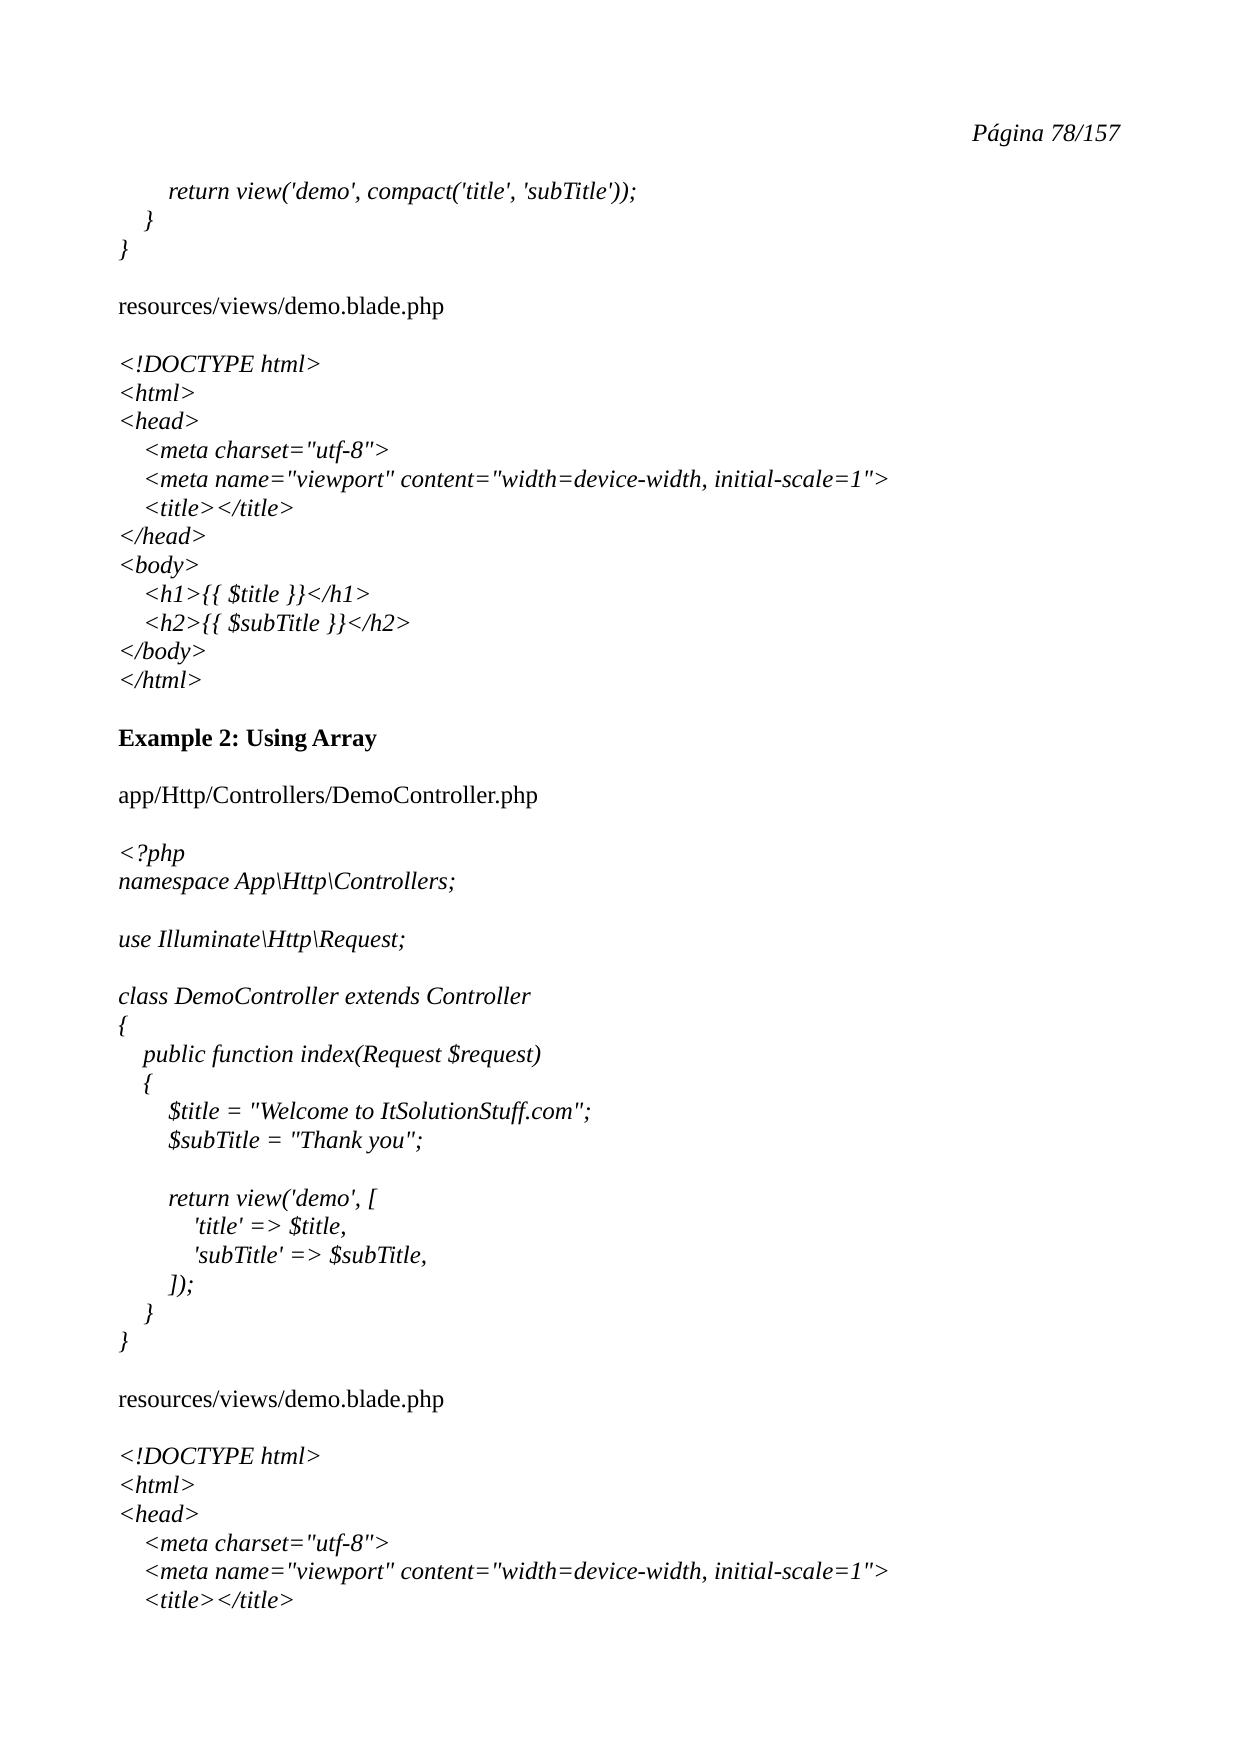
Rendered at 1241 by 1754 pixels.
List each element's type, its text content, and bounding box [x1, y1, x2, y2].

text <h1>{{ $title }}</h1> [118, 579, 1122, 608]
text <html> [118, 378, 1122, 406]
text <meta name="viewport" content="width=device-width, initial-scale=1"> [118, 1556, 1122, 1585]
text } [118, 205, 1122, 234]
text <!DOCTYPE html> [118, 349, 1122, 378]
text return view('demo', [ [118, 1183, 1122, 1211]
text <head> [118, 406, 1122, 435]
text app/Http/Controllers/DemoController.php [118, 780, 1122, 809]
text ]); [118, 1269, 1122, 1298]
text use Illuminate\Http\Request; [118, 924, 1122, 953]
text 'subTitle' => $subTitle, [118, 1240, 1122, 1269]
text <body> [118, 550, 1122, 579]
text class DemoController extends Controller [118, 981, 1122, 1010]
text </body> [118, 636, 1122, 665]
text <html> [118, 1470, 1122, 1499]
text <h2>{{ $subTitle }}</h2> [118, 608, 1122, 636]
text <head> [118, 1499, 1122, 1528]
text <meta charset="utf-8"> [118, 435, 1122, 464]
text $title = "Welcome to ItSolutionStuff.com"; [118, 1096, 1122, 1125]
text { [118, 1068, 1122, 1096]
text 'title' => $title, [118, 1211, 1122, 1240]
text <title></title> [118, 493, 1122, 521]
text namespace App\Http\Controllers; [118, 866, 1122, 895]
text <meta name="viewport" content="width=device-width, initial-scale=1"> [118, 464, 1122, 493]
text return view('demo', compact('title', 'subTitle')); [118, 176, 1122, 205]
text <?php [118, 838, 1122, 866]
text <!DOCTYPE html> [118, 1441, 1122, 1470]
text <meta charset="utf-8"> [118, 1528, 1122, 1556]
text resources/views/demo.blade.php [118, 1384, 1122, 1413]
text } [118, 1326, 1122, 1355]
text public function index(Request $request) [118, 1039, 1122, 1068]
text } [118, 234, 1122, 263]
text <title></title> [118, 1585, 1122, 1614]
text } [118, 1298, 1122, 1326]
text resources/views/demo.blade.php [118, 291, 1122, 320]
text Example 2: Using Array [118, 723, 1122, 751]
text </html> [118, 665, 1122, 694]
text $subTitle = "Thank you"; [118, 1125, 1122, 1154]
text { [118, 1010, 1122, 1039]
text </head> [118, 521, 1122, 550]
